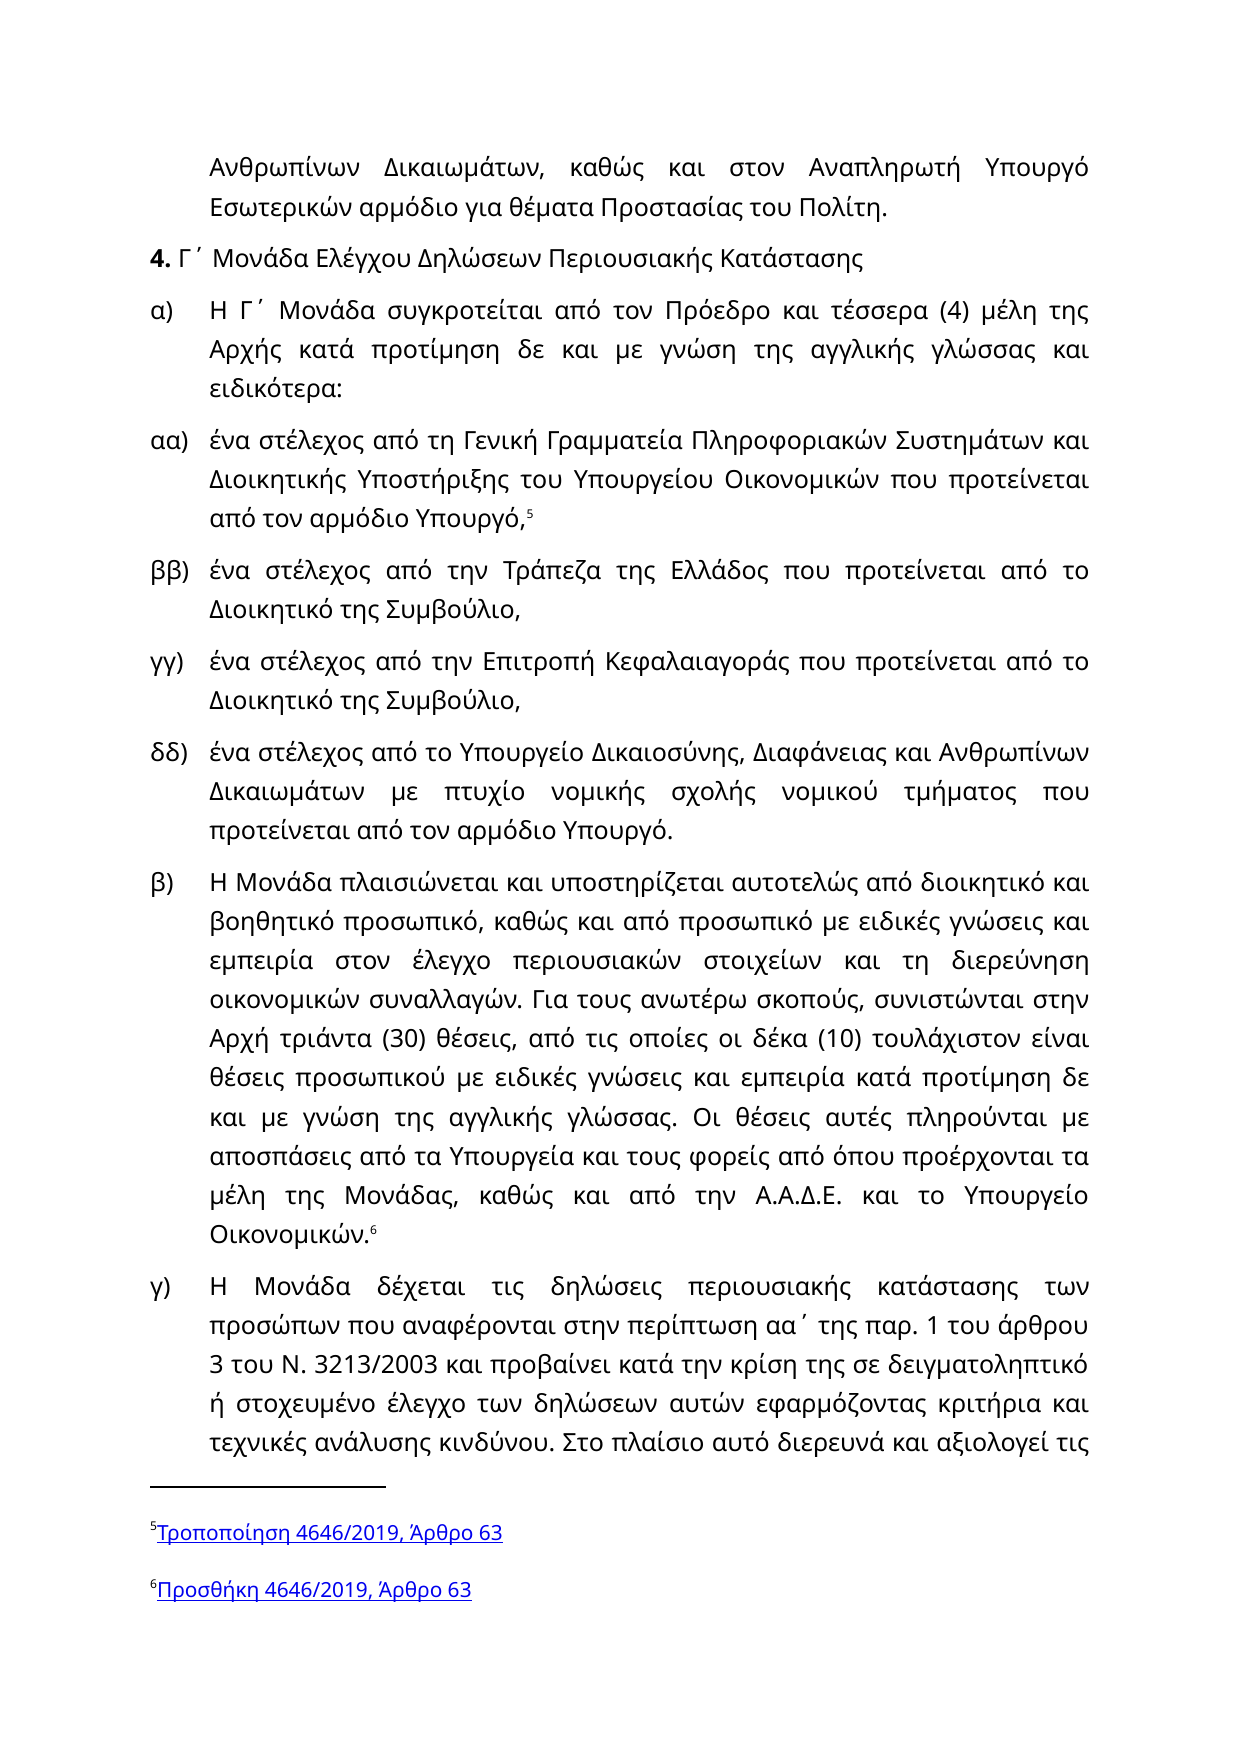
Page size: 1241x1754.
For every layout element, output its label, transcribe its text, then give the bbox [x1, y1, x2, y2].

list γγ) ένα στέλεχος από την Επιτροπή Κεφαλαιαγοράς που προτείνεται από το Διοικητικό της Συμβούλιο, [150, 643, 1090, 717]
list αα) ένα στέλεχος από τη Γενική Γραμματεία Πληροφοριακών Συστημάτων και Διοικητικής Υποστήριξης του Υπουργείου Οικονομικών που προτείνεται από τον αρμόδιο Υπουργό, [150, 422, 1090, 535]
list α) Η Γ΄ Μονάδα συγκροτείται από τον Πρόεδρο και τέσσερα (4) μέλη της Αρχής κατά προτίμηση δε και με γνώση της αγγλικής γλώσσας και ειδικότερα: [150, 292, 1090, 405]
list δδ) ένα στέλεχος από το Υπουργείο Δικαιοσύνης, Διαφάνειας και Ανθρωπίνων Δικαιωμάτων με πτυχίο νομικής σχολής νομικού τμήματος που προτείνεται από τον αρμόδιο Υπουργό. [150, 734, 1090, 847]
list β) Η Μονάδα πλαισιώνεται και υποστηρίζεται αυτοτελώς από διοικητικό και βοηθητικό προσωπικό, καθώς και από προσωπικό με ειδικές γνώσεις και εμπειρία στον έλεγχο περιουσιακών στοιχείων και τη διερεύνηση οικονομικών συναλλαγών. Για τους ανωτέρω σκοπούς, συνιστώνται στην Αρχή τριάντα (30) θέσεις, από τις οποίες οι δέκα (10) τουλάχιστον είναι θέσεις προσωπικού με ειδικές γνώσεις και εμπειρία κατά προτίμηση δε και με γνώση της αγγλικής γλώσσας. Οι θέσεις αυτές πληρούνται με αποσπάσεις από τα Υπουργεία και τους φορείς από όπου προέρχονται τα μέλη της Μονάδας, καθώς και από την Α.Α.Δ.Ε. και το Υπουργείο Οικονομικών. [150, 864, 1090, 1251]
text 4. Γ΄ Μονάδα Ελέγχου Δηλώσεων Περιουσιακής Κατάστασης [150, 241, 1090, 275]
list γ) Η Μονάδα δέχεται τις δηλώσεις περιουσιακής κατάστασης των προσώπων που αναφέρονται στην περίπτωση αα΄ της παρ. 1 του άρθρου 3 του Ν. 3213/2003 και προβαίνει κατά την κρίση της σε δειγματοληπτικό ή στοχευμένο έλεγχο των δηλώσεων αυτών εφαρμόζοντας κριτήρια και τεχνικές ανάλυσης κινδύνου. Στο πλαίσιο αυτό διερευνά και αξιολογεί τις [150, 1268, 1090, 1459]
text Τροποποίηση 4646/2019, Άρθρο 63 [150, 1518, 1090, 1546]
list Ανθρωπίνων Δικαιωμάτων, καθώς και στον Αναπληρωτή Υπουργό Εσωτερικών αρμόδιο για θέματα Προστασίας του Πολίτη. [150, 150, 1090, 223]
text Προσθήκη 4646/2019, Άρθρο 63 [150, 1576, 1090, 1604]
list ββ) ένα στέλεχος από την Τράπεζα της Ελλάδος που προτείνεται από το Διοικητικό της Συμβούλιο, [150, 552, 1090, 626]
